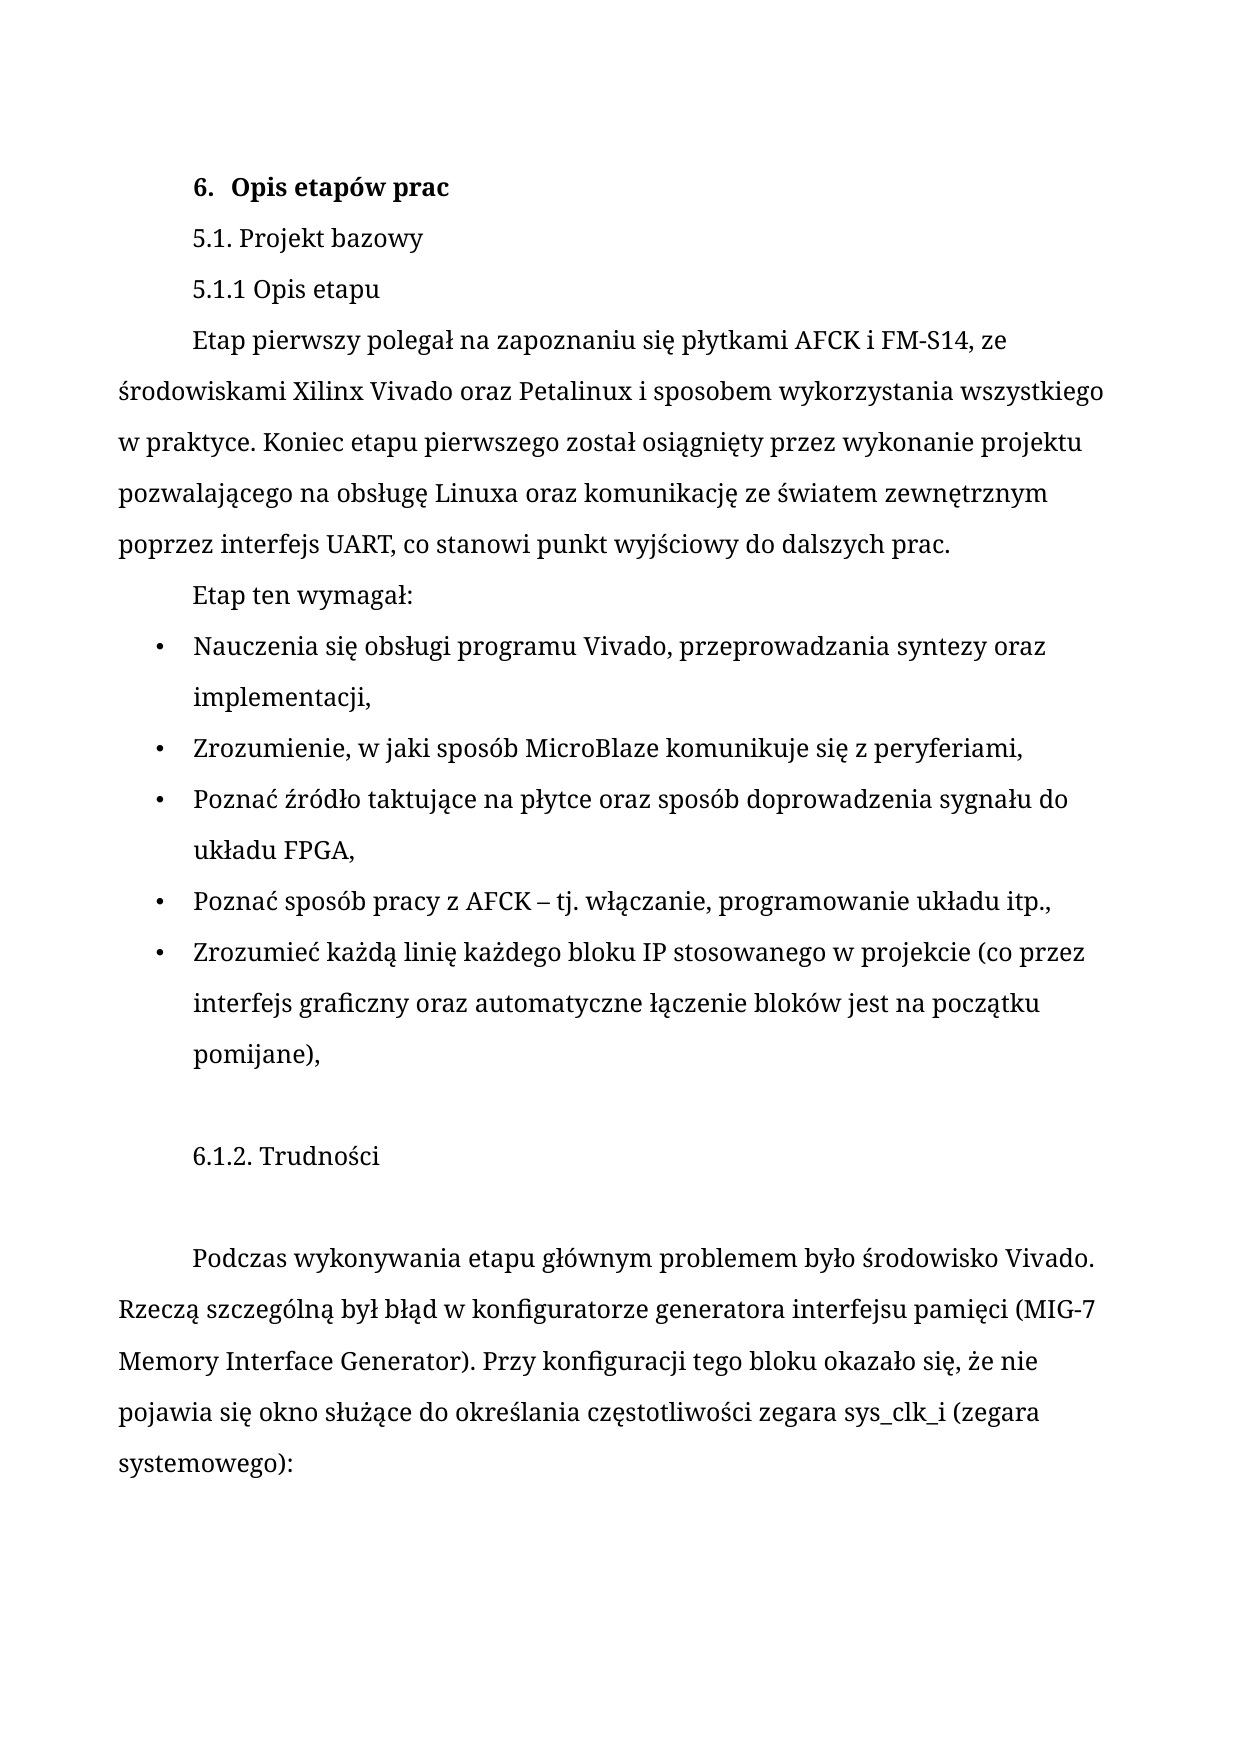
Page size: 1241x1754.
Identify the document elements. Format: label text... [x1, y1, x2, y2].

text 5.1.1 Opis etapu [118, 271, 1122, 305]
list Opis etapów prac [193, 169, 1122, 203]
list Poznać źródło taktujące na płytce oraz sposób doprowadzenia sygnału do układu FPGA, [156, 782, 1122, 867]
text Etap pierwszy polegał na zapoznaniu się płytkami AFCK i FM-S14, ze środowiskami Xilinx Vivado oraz Petalinux i sposobem wykorzystania wszystkiego w praktyce. Koniec etapu pierwszego został osiągnięty przez wykonanie projektu pozwalającego na obsługę Linuxa oraz komunikację ze światem zewnętrznym poprzez interfejs UART, co stanowi punkt wyjściowy do dalszych prac. Etap ten wymagał: [118, 322, 1122, 612]
text Podczas wykonywania etapu głównym problemem było środowisko Vivado. Rzeczą szczególną był błąd w konfiguratorze generatora interfejsu pamięci (MIG-7 Memory Interface Generator). Przy konfiguracji tego bloku okazało się, że nie pojawia się okno służące do określania częstotliwości zegara sys_clk_i (zegara systemowego): [118, 1241, 1122, 1479]
text 6.1.2. Trudności [118, 1139, 1122, 1173]
text 5.1. Projekt bazowy [118, 220, 1122, 254]
list Zrozumieć każdą linię każdego bloku IP stosowanego w projekcie (co przez interfejs graficzny oraz automatyczne łączenie bloków jest na początku pomijane), [156, 935, 1122, 1071]
list Poznać sposób pracy z AFCK – tj. włączanie, programowanie układu itp., [156, 884, 1122, 918]
list Nauczenia się obsługi programu Vivado, przeprowadzania syntezy oraz implementacji, [156, 628, 1122, 714]
list Zrozumienie, w jaki sposób MicroBlaze komunikuje się z peryferiami, [156, 731, 1122, 765]
